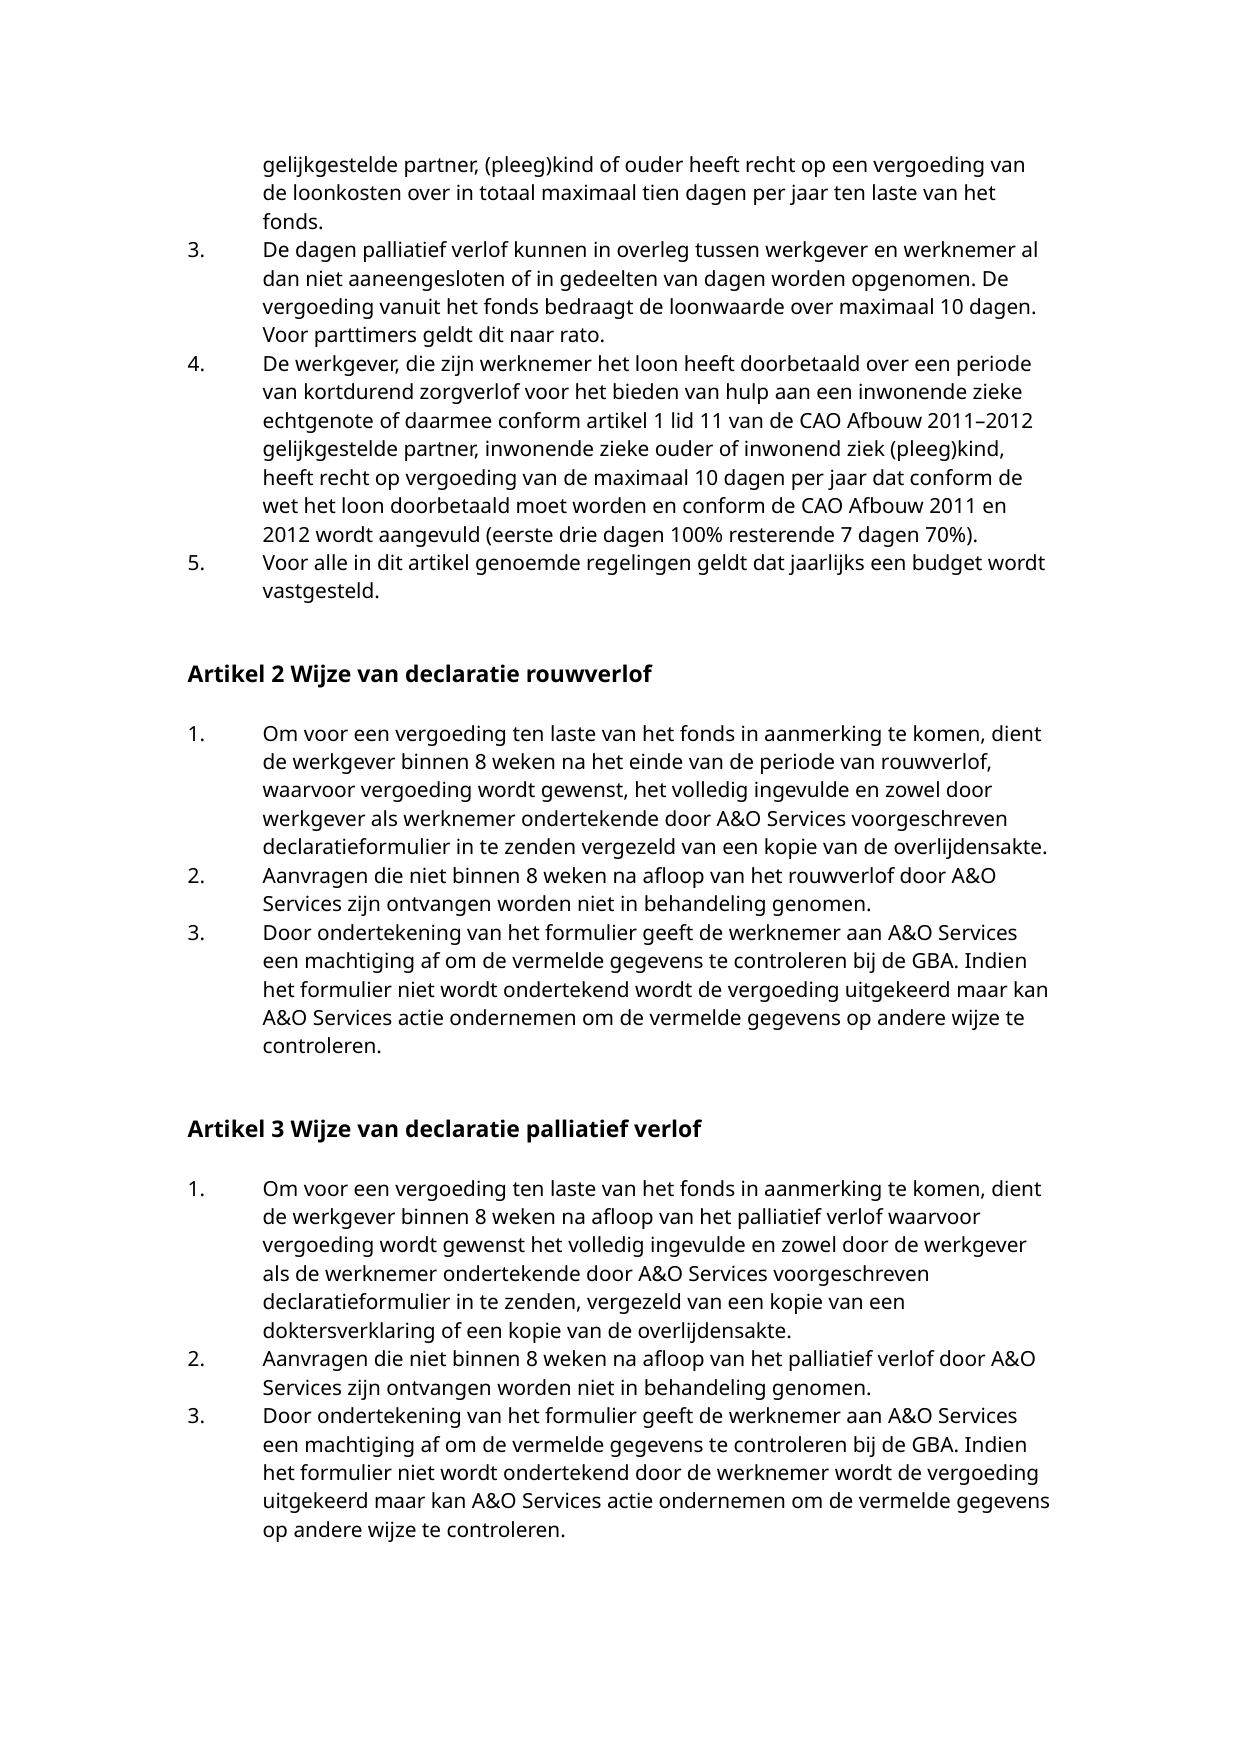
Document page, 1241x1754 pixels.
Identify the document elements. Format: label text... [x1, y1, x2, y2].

list Aanvragen die niet binnen 8 weken na afloop van het palliatief verlof door A&O Services zijn ontvangen worden niet in behandeling genomen. [187, 1344, 1053, 1401]
list Door ondertekening van het formulier geeft de werknemer aan A&O Services een machtiging af om de vermelde gegevens te controleren bij de GBA. Indien het formulier niet wordt ondertekend door de werknemer wordt de vergoeding uitgekeerd maar kan A&O Services actie ondernemen om de vermelde gegevens op andere wijze te controleren. [187, 1401, 1053, 1543]
subtitle Artikel 2 Wijze van declaratie rouwverlof [187, 657, 1053, 689]
list De werkgever, die zijn werknemer het loon heeft doorbetaald over een periode van kortdurend zorgverlof voor het bieden van hulp aan een inwonende zieke echtgenote of daarmee conform artikel 1 lid 11 van de CAO Afbouw 2011–2012 gelijkgestelde partner, inwonende zieke ouder of inwonend ziek (pleeg)kind, heeft recht op vergoeding van de maximaal 10 dagen per jaar dat conform de wet het loon doorbetaald moet worden en conform de CAO Afbouw 2011 en 2012 wordt aangevuld (eerste drie dagen 100% resterende 7 dagen 70%). [187, 349, 1053, 548]
list Om voor een vergoeding ten laste van het fonds in aanmerking te komen, dient de werkgever binnen 8 weken na het einde van de periode van rouwverlof, waarvoor vergoeding wordt gewenst, het volledig ingevulde en zowel door werkgever als werknemer ondertekende door A&O Services voorgeschreven declaratieformulier in te zenden vergezeld van een kopie van de overlijdensakte. [187, 719, 1053, 861]
list De dagen palliatief verlof kunnen in overleg tussen werkgever en werknemer al dan niet aaneengesloten of in gedeelten van dagen worden opgenomen. De vergoeding vanuit het fonds bedraagt de loonwaarde over maximaal 10 dagen. Voor parttimers geldt dit naar rato. [187, 235, 1053, 349]
list Voor alle in dit artikel genoemde regelingen geldt dat jaarlijks een budget wordt vastgesteld. [187, 548, 1053, 605]
list gelijkgestelde partner, (pleeg)kind of ouder heeft recht op een vergoeding van de loonkosten over in totaal maximaal tien dagen per jaar ten laste van het fonds. [187, 150, 1053, 235]
list Door ondertekening van het formulier geeft de werknemer aan A&O Services een machtiging af om de vermelde gegevens te controleren bij de GBA. Indien het formulier niet wordt ondertekend wordt de vergoeding uitgekeerd maar kan A&O Services actie ondernemen om de vermelde gegevens op andere wijze te controleren. [187, 918, 1053, 1060]
list Aanvragen die niet binnen 8 weken na afloop van het rouwverlof door A&O Services zijn ontvangen worden niet in behandeling genomen. [187, 861, 1053, 918]
list Om voor een vergoeding ten laste van het fonds in aanmerking te komen, dient de werkgever binnen 8 weken na afloop van het palliatief verlof waarvoor vergoeding wordt gewenst het volledig ingevulde en zowel door de werkgever als de werknemer ondertekende door A&O Services voorgeschreven declaratieformulier in te zenden, vergezeld van een kopie van een doktersverklaring of een kopie van de overlijdensakte. [187, 1174, 1053, 1344]
subtitle Artikel 3 Wijze van declaratie palliatief verlof [187, 1112, 1053, 1144]
